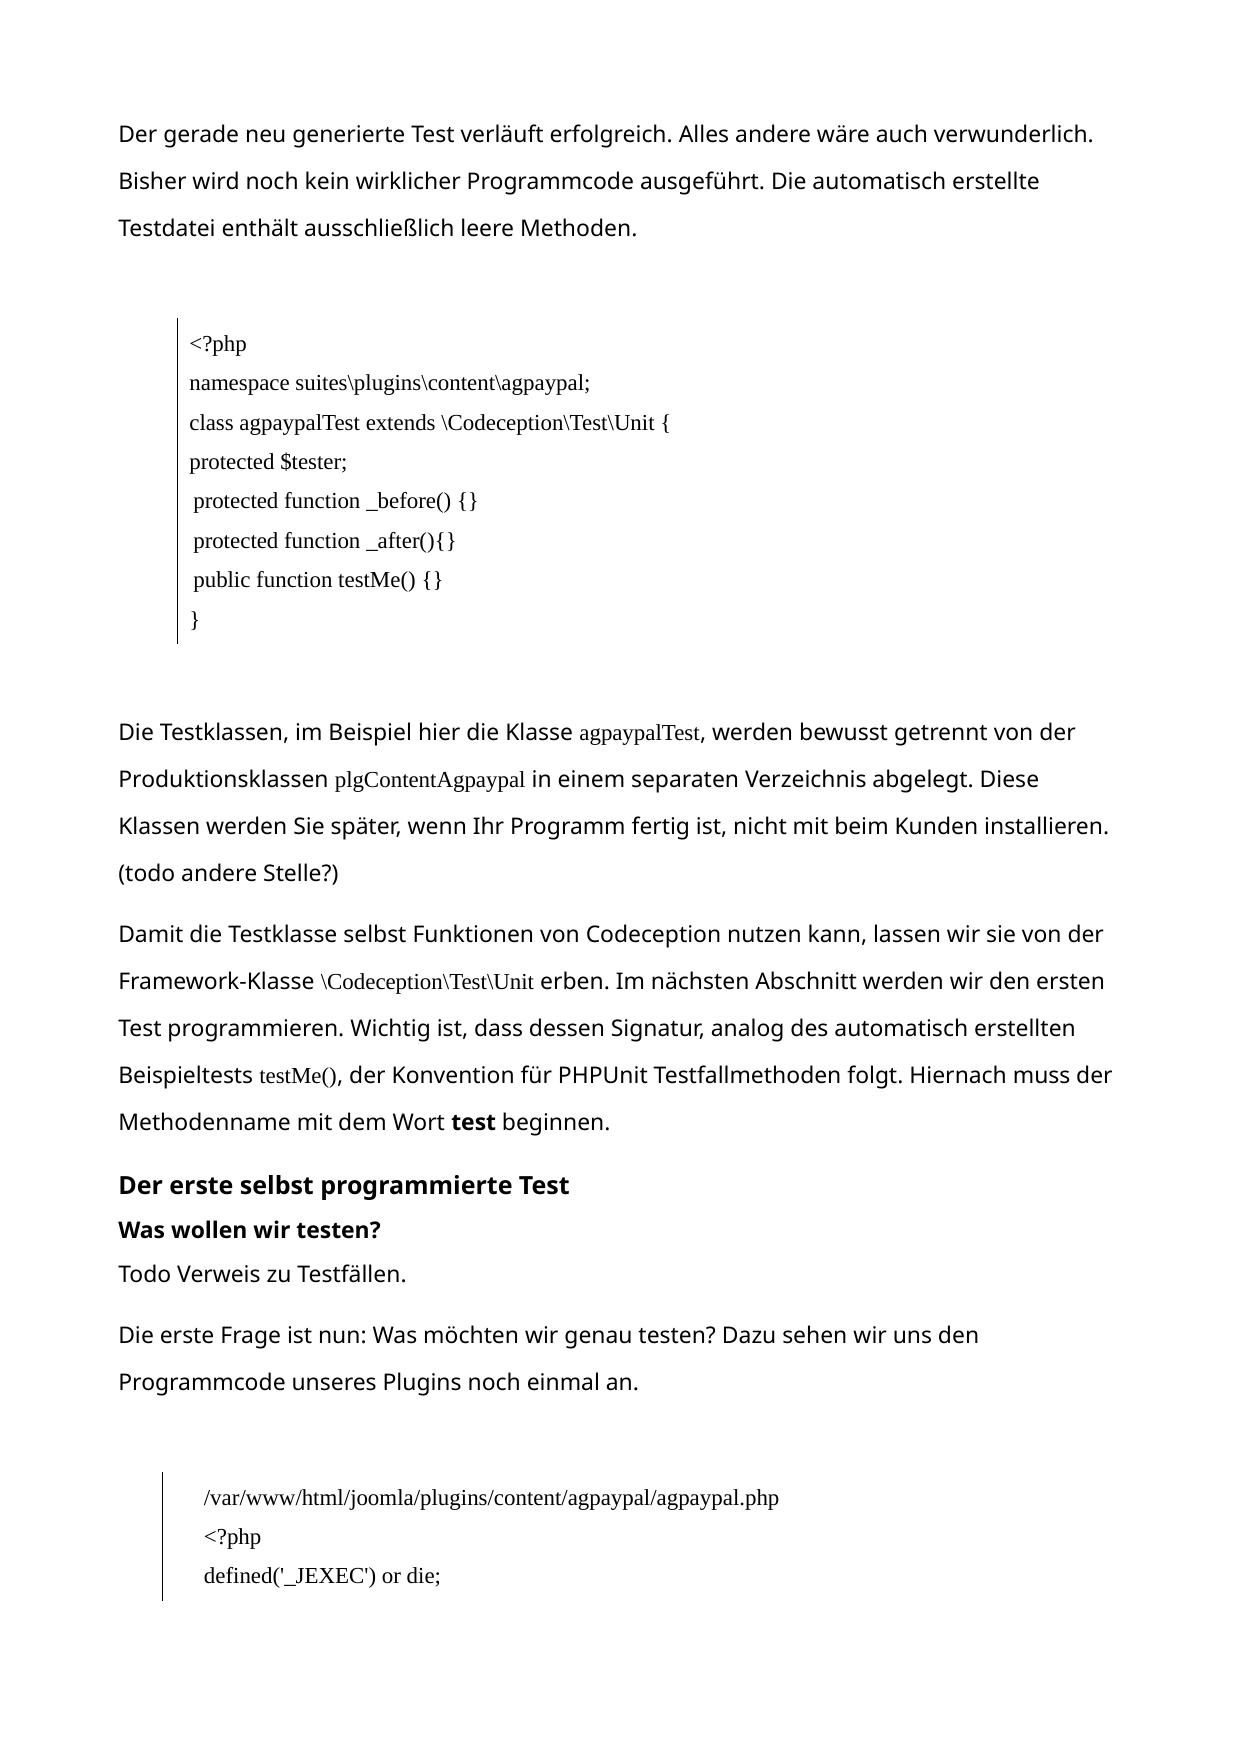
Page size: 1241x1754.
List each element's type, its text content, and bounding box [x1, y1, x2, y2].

text Die Testklassen, im Beispiel hier die Klasse agpaypalTest, werden bewusst getrennt von der Produktionsklassen plgContentAgpaypal in einem separaten Verzeichnis abgelegt. Diese Klassen werden Sie später, wenn Ihr Programm fertig ist, nicht mit beim Kunden installieren. (todo andere Stelle?) [118, 716, 1122, 888]
text Die erste Frage ist nun: Was möchten wir genau testen? Dazu sehen wir uns den Programmcode unseres Plugins noch einmal an. [118, 1319, 1122, 1397]
subtitle Was wollen wir testen? [118, 1214, 1122, 1245]
text Todo Verweis zu Testfällen. [118, 1258, 1122, 1289]
text Damit die Testklasse selbst Funktionen von Codeception nutzen kann, lassen wir sie von der Framework-Klasse \Codeception\Test\Unit erben. Im nächsten Abschnitt werden wir den ersten Test programmieren. Wichtig ist, dass dessen Signatur, analog des automatisch erstellten Beispieltests testMe(), der Konvention für PHPUnit Testfallmethoden folgt. Hiernach muss der Methodenname mit dem Wort test beginnen. [118, 918, 1122, 1137]
text Der gerade neu generierte Test verläuft erfolgreich. Alles andere wäre auch verwunderlich. Bisher wird noch kein wirklicher Programmcode ausgeführt. Die automatisch erstellte Testdatei enthält ausschließlich leere Methoden. [118, 118, 1122, 243]
subtitle Der erste selbst programmierte Test [118, 1167, 1122, 1201]
list /var/www/html/joomla/plugins/content/agpaypal/agpaypal.php <?php defined('_JEXEC') or die; [163, 1472, 1122, 1601]
text <?php namespace suites\plugins\content\agpaypal; class agpaypalTest extends \Codeception\Test\Unit { protected $tester; protected function _before() {} protected function _after(){} public function testMe() {} } [178, 318, 1122, 644]
